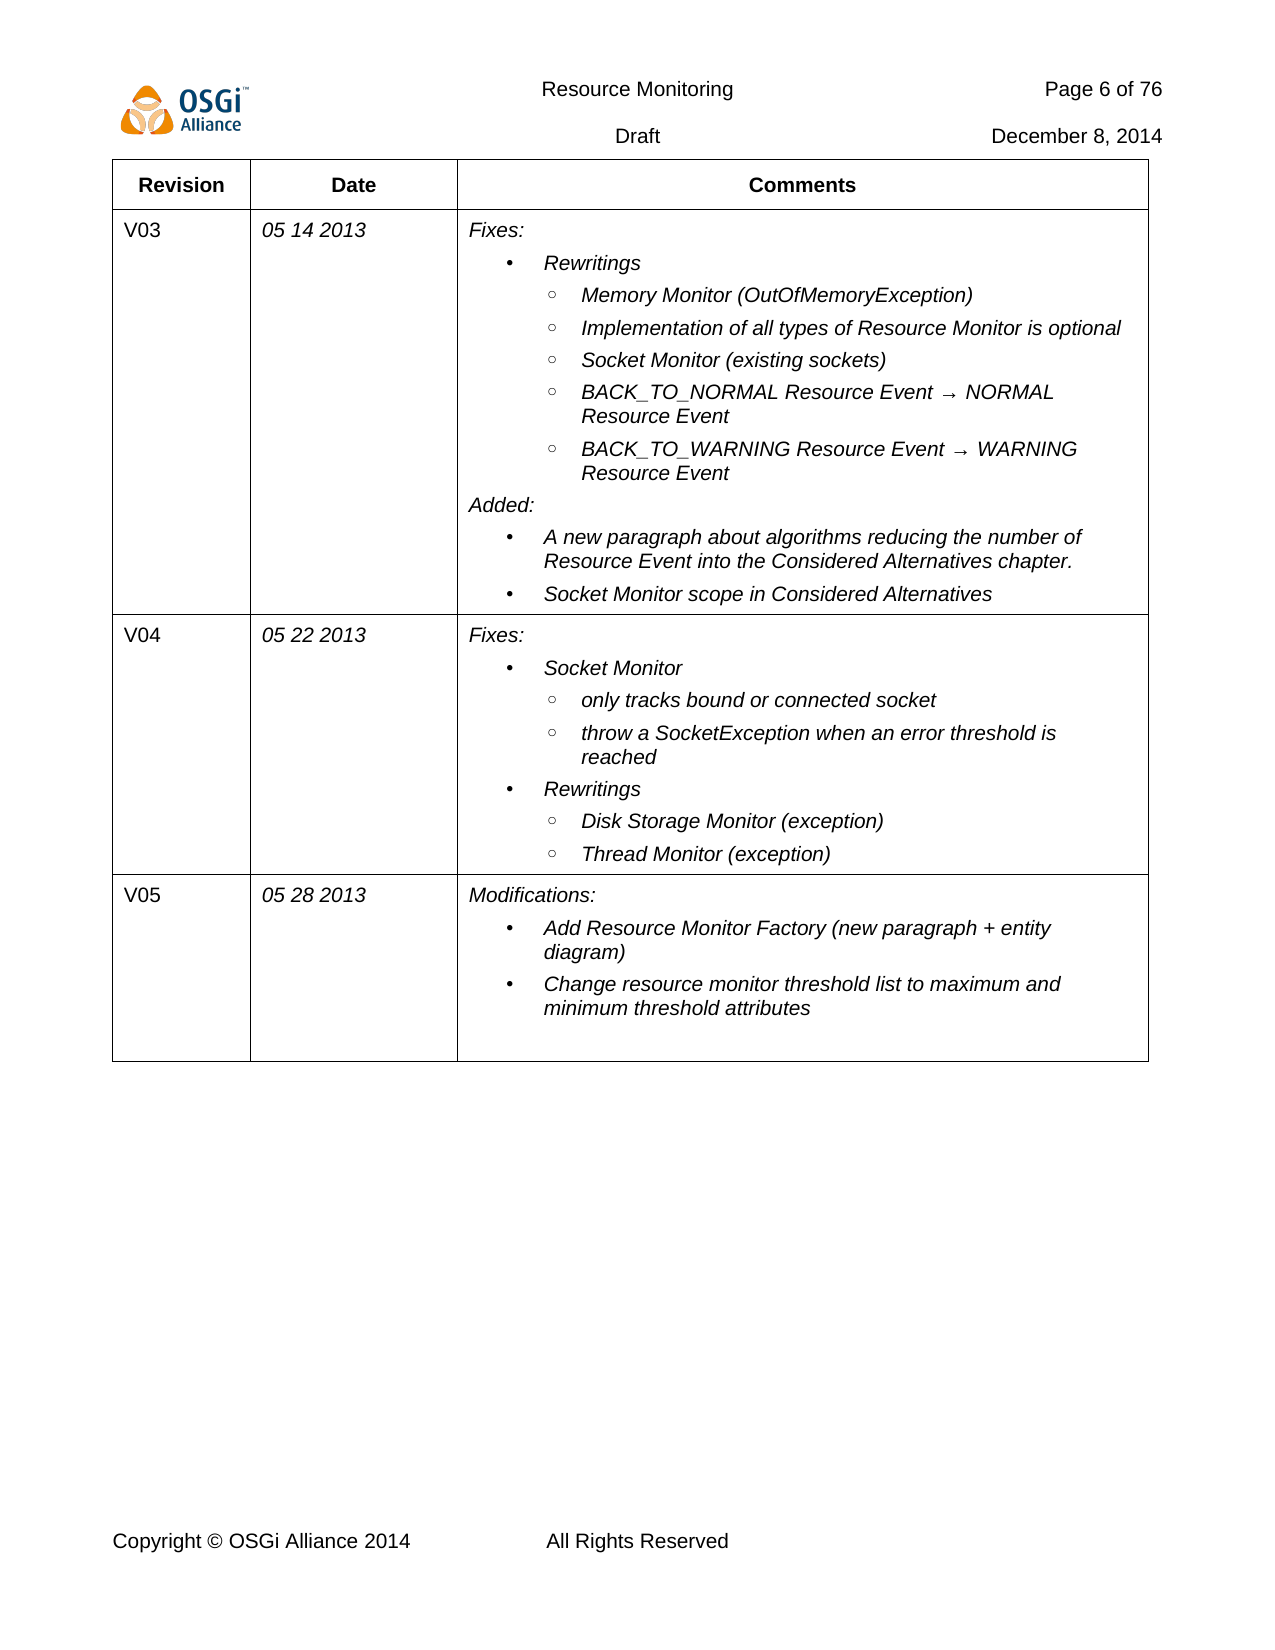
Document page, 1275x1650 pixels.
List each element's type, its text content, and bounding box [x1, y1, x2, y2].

picture [113, 78, 257, 142]
table_cell 05 22 2013 [251, 615, 457, 874]
table_cell 05 28 2013 [251, 875, 457, 1061]
table_cell 05 14 2013 [251, 210, 457, 614]
table_cell Fixes: Socket Monitor only tracks bound or connected socket throw a SocketException when an error threshold is reached Rewritings Disk Storage Monitor (exception) Thread Monitor (exception) [458, 615, 1148, 874]
table_cell V03 [113, 210, 250, 614]
table_cell V04 [113, 615, 250, 874]
table_header Comments [458, 160, 1148, 209]
table_cell V05 [113, 875, 250, 1061]
table_header Date [251, 160, 457, 209]
table_cell Modifications: Add Resource Monitor Factory (new paragraph + entity diagram) Change resource monitor threshold list to maximum and minimum threshold attributes [458, 875, 1148, 1061]
table_cell Fixes: Rewritings Memory Monitor (OutOfMemoryException) Implementation of all types of Resource Monitor is optional Socket Monitor (existing sockets) BACK_TO_NORMAL Resource Event → NORMAL Resource Event BACK_TO_WARNING Resource Event → WARNING Resource Event Added: A new paragraph about algorithms reducing the number of Resource Event into the Considered Alternatives chapter. Socket Monitor scope in Considered Alternatives [458, 210, 1148, 614]
table_header Revision [113, 160, 250, 209]
